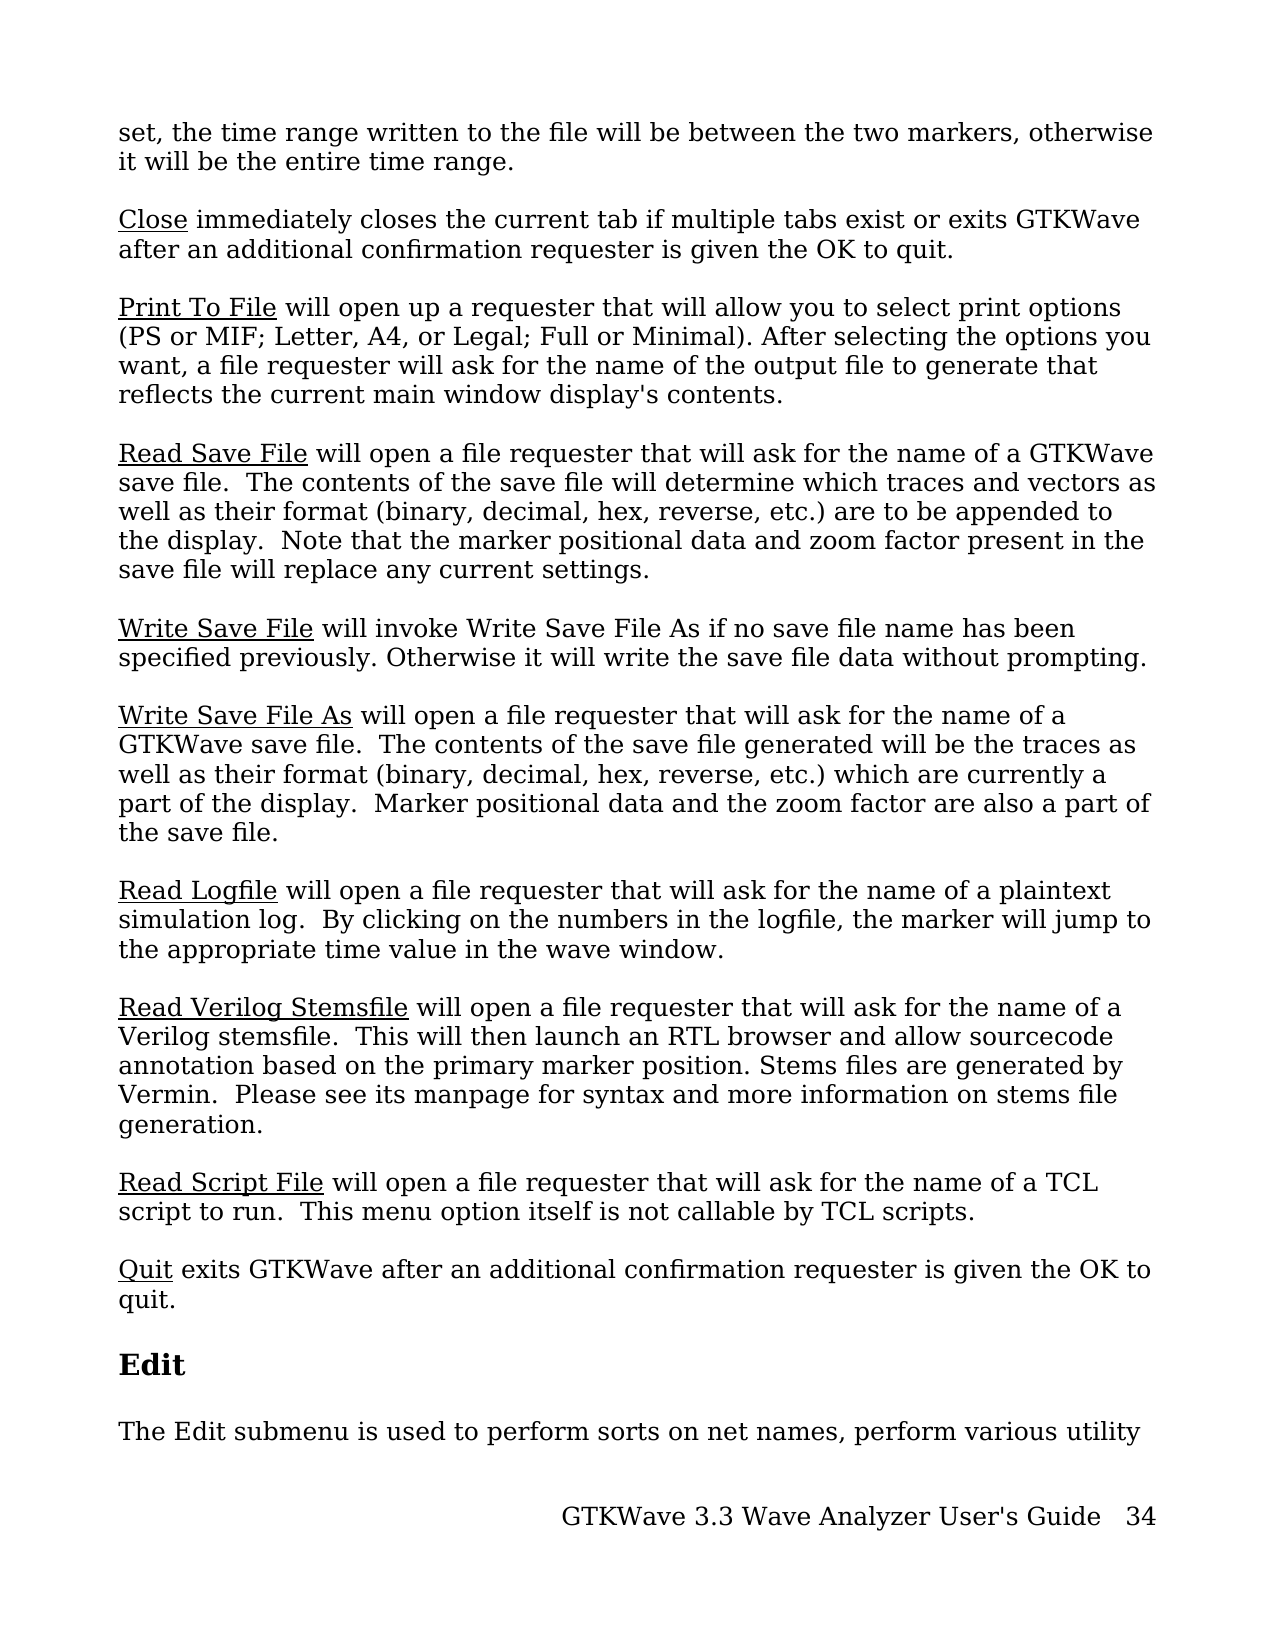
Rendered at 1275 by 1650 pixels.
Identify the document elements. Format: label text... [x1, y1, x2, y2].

text Read Script File will open a file requester that will ask for the name of a TCL script to run. This menu option itself is not callable by TCL scripts. [118, 1168, 1157, 1226]
text set, the time range written to the file will be between the two markers, otherwise it will be the entire time range. [118, 118, 1157, 176]
text Write Save File will invoke Write Save File As if no save file name has been specified previously. Otherwise it will write the save file data without prompting. [118, 614, 1157, 672]
text Read Save File will open a file requester that will ask for the name of a GTKWave save file. The contents of the save file will determine which traces and vectors as well as their format (binary, decimal, hex, reverse, etc.) are to be appended to the display. Note that the marker positional data and zoom factor present in the save file will replace any current settings. [118, 439, 1157, 585]
text Print To File will open up a requester that will allow you to select print options (PS or MIF; Letter, A4, or Legal; Full or Minimal). After selecting the options you want, a file requester will ask for the name of the output file to generate that reflects the current main window display's contents. [118, 293, 1157, 410]
text Close immediately closes the current tab if multiple tabs exist or exits GTKWave after an additional confirmation requester is given the OK to quit. [118, 206, 1157, 264]
text Quit exits GTKWave after an additional confirmation requester is given the OK to quit. [118, 1256, 1157, 1314]
text Edit [118, 1348, 1157, 1382]
text The Edit submenu is used to perform sorts on net names, perform various utility [118, 1417, 1157, 1446]
text Read Logfile will open a file requester that will ask for the name of a plaintext simulation log. By clicking on the numbers in the logfile, the marker will jump to the appropriate time value in the wave window. [118, 876, 1157, 964]
text Write Save File As will open a file requester that will ask for the name of a GTKWave save file. The contents of the save file generated will be the traces as well as their format (binary, decimal, hex, reverse, etc.) which are currently a part of the display. Marker positional data and the zoom factor are also a part of the save file. [118, 701, 1157, 847]
text Read Verilog Stemsfile will open a file requester that will ask for the name of a Verilog stemsfile. This will then launch an RTL browser and allow sourcecode annotation based on the primary marker position. Stems files are generated by Vermin. Please see its manpage for syntax and more information on stems file generation. [118, 993, 1157, 1139]
